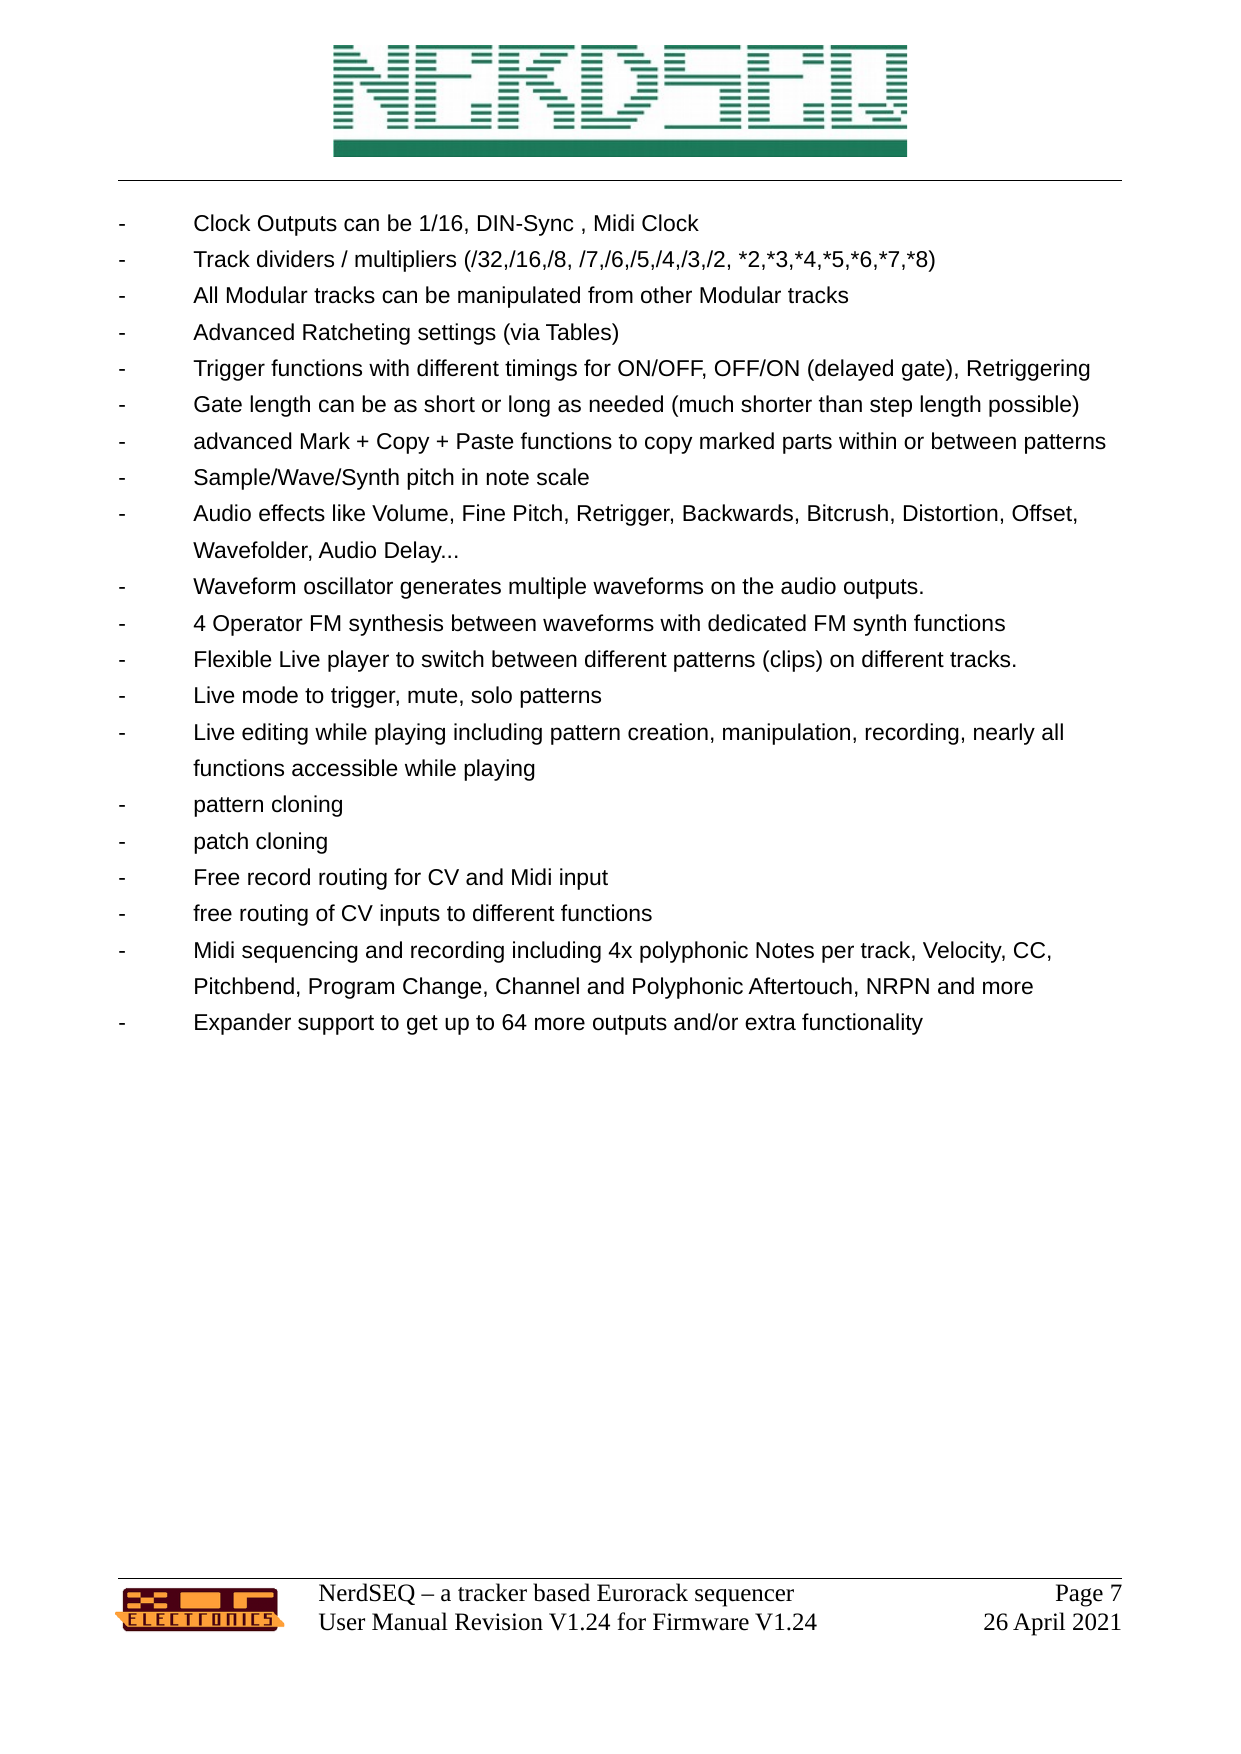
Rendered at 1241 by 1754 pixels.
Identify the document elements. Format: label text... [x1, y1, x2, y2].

text - Trigger functions with different timings for ON/OFF, OFF/ON (delayed gate), Retriggering [118, 355, 1122, 381]
text - Free record routing for CV and Midi input [118, 864, 1122, 890]
picture [333, 45, 908, 157]
text - Sample/Wave/Synth pitch in note scale [118, 464, 1122, 490]
text - advanced Mark + Copy + Paste functions to copy marked parts within or between patterns [118, 428, 1122, 454]
text - 4 Operator FM synthesis between waveforms with dedicated FM synth functions [118, 609, 1122, 636]
text - pattern cloning [118, 791, 1122, 818]
text - Live mode to trigger, mute, solo patterns [118, 682, 1122, 708]
text - Audio effects like Volume, Fine Pitch, Retrigger, Backwards, Bitcrush, Distortion, Offset, Wavefolder, Audio Delay... [118, 500, 1122, 563]
picture [115, 1584, 285, 1634]
text - Advanced Ratcheting settings (via Tables) [118, 319, 1122, 345]
text - Flexible Live player to switch between different patterns (clips) on different tracks. [118, 646, 1122, 672]
text - Live editing while playing including pattern creation, manipulation, recording, nearly all functions accessible while playing [118, 718, 1122, 781]
text - patch cloning [118, 828, 1122, 854]
text - free routing of CV inputs to different functions [118, 900, 1122, 927]
text - Waveform oscillator generates multiple waveforms on the audio outputs. [118, 573, 1122, 599]
text - Gate length can be as short or long as needed (much shorter than step length possible) [118, 391, 1122, 418]
text - Expander support to get up to 64 more outputs and/or extra functionality [118, 1009, 1122, 1036]
text - Clock Outputs can be 1/16, DIN-Sync , Midi Clock [118, 209, 1122, 236]
text - All Modular tracks can be manipulated from other Modular tracks [118, 282, 1122, 309]
text - Midi sequencing and recording including 4x polyphonic Notes per track, Velocity, CC, Pitchbend, Program Change, Channel and Polyphonic Aftertouch, NRPN and more [118, 937, 1122, 999]
text - Track dividers / multipliers (/32,/16,/8, /7,/6,/5,/4,/3,/2, *2,*3,*4,*5,*6,*7,*8) [118, 246, 1122, 272]
